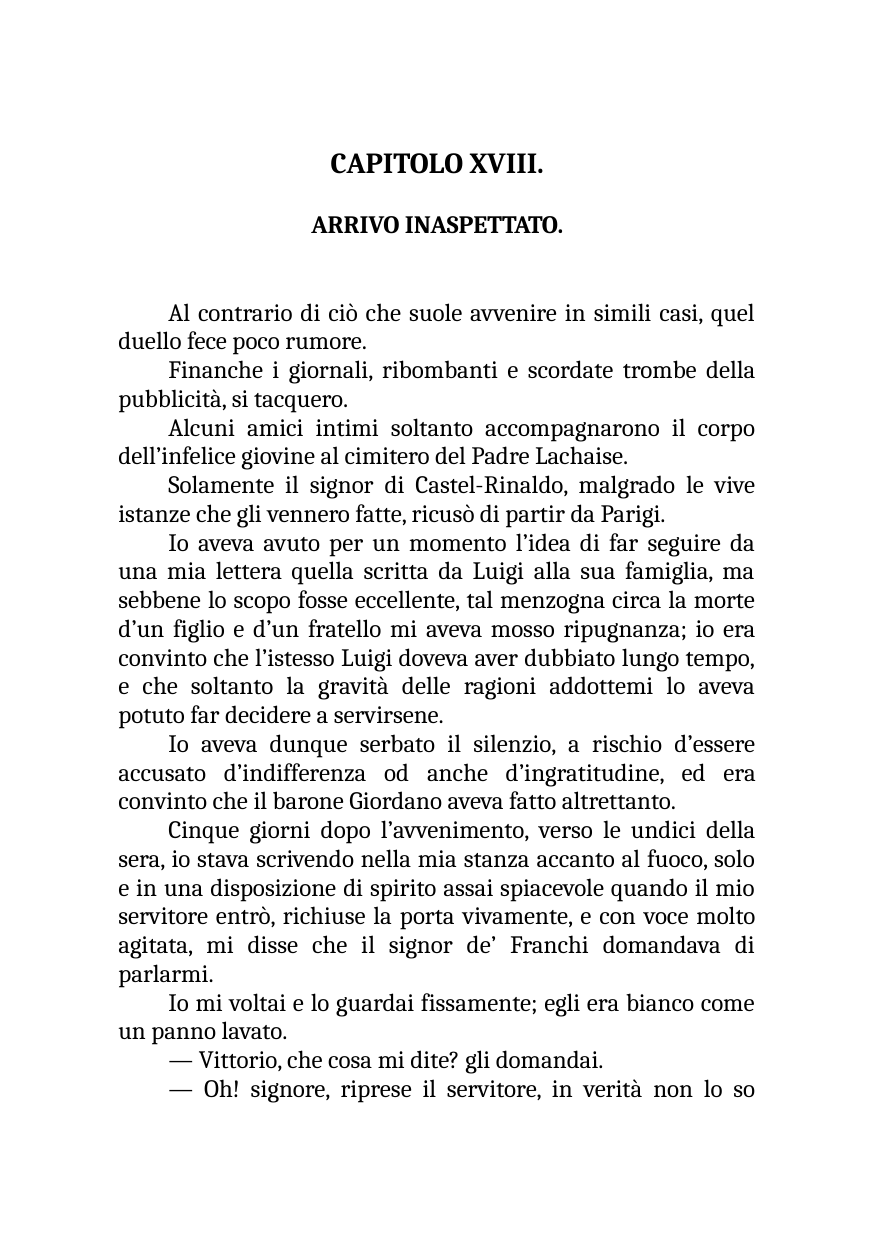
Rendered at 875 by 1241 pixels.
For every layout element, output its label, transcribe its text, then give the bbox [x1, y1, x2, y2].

subtitle ARRIVO INASPETTATO. [118, 211, 756, 239]
text Al contrario di ciò che suole avvenire in simili casi, quel duello fece poco rumore. [118, 298, 756, 356]
text Io aveva dunque serbato il silenzio, a rischio d’essere accusato d’indifferenza od anche d’ingratitudine, ed era convinto che il barone Giordano aveva fatto altrettanto. [118, 730, 756, 816]
text — Oh! signore, riprese il servitore, in verità non lo so [118, 1075, 756, 1103]
subtitle CAPITOLO XVIII. [118, 148, 756, 181]
text Finanche i giornali, ribombanti e scordate trombe della pubblicità, si tacquero. [118, 356, 756, 413]
text Cinque giorni dopo l’avvenimento, verso le undici della sera, io stava scrivendo nella mia stanza accanto al fuoco, solo e in una disposizione di spirito assai spiacevole quando il mio servitore entrò, richiuse la porta vivamente, e con voce molto agitata, mi disse che il signor de’ Franchi domandava di parlarmi. [118, 816, 756, 988]
text Io mi voltai e lo guardai fissamente; egli era bianco come un panno lavato. [118, 988, 756, 1046]
text — Vittorio, che cosa mi dite? gli domandai. [118, 1046, 756, 1075]
text Solamente il signor di Castel-Rinaldo, malgrado le vive istanze che gli vennero fatte, ricusò di partir da Parigi. [118, 471, 756, 528]
text Alcuni amici intimi soltanto accompagnarono il corpo dell’infelice giovine al cimitero del Padre Lachaise. [118, 413, 756, 471]
text Io aveva avuto per un momento l’idea di far seguire da una mia lettera quella scritta da Luigi alla sua famiglia, ma sebbene lo scopo fosse eccellente, tal menzogna circa la morte d’un figlio e d’un fratello mi aveva mosso ripugnanza; io era convinto che l’istesso Luigi doveva aver dubbiato lungo tempo, e che soltanto la gravità delle ragioni addottemi lo aveva potuto far decidere a servirsene. [118, 528, 756, 730]
